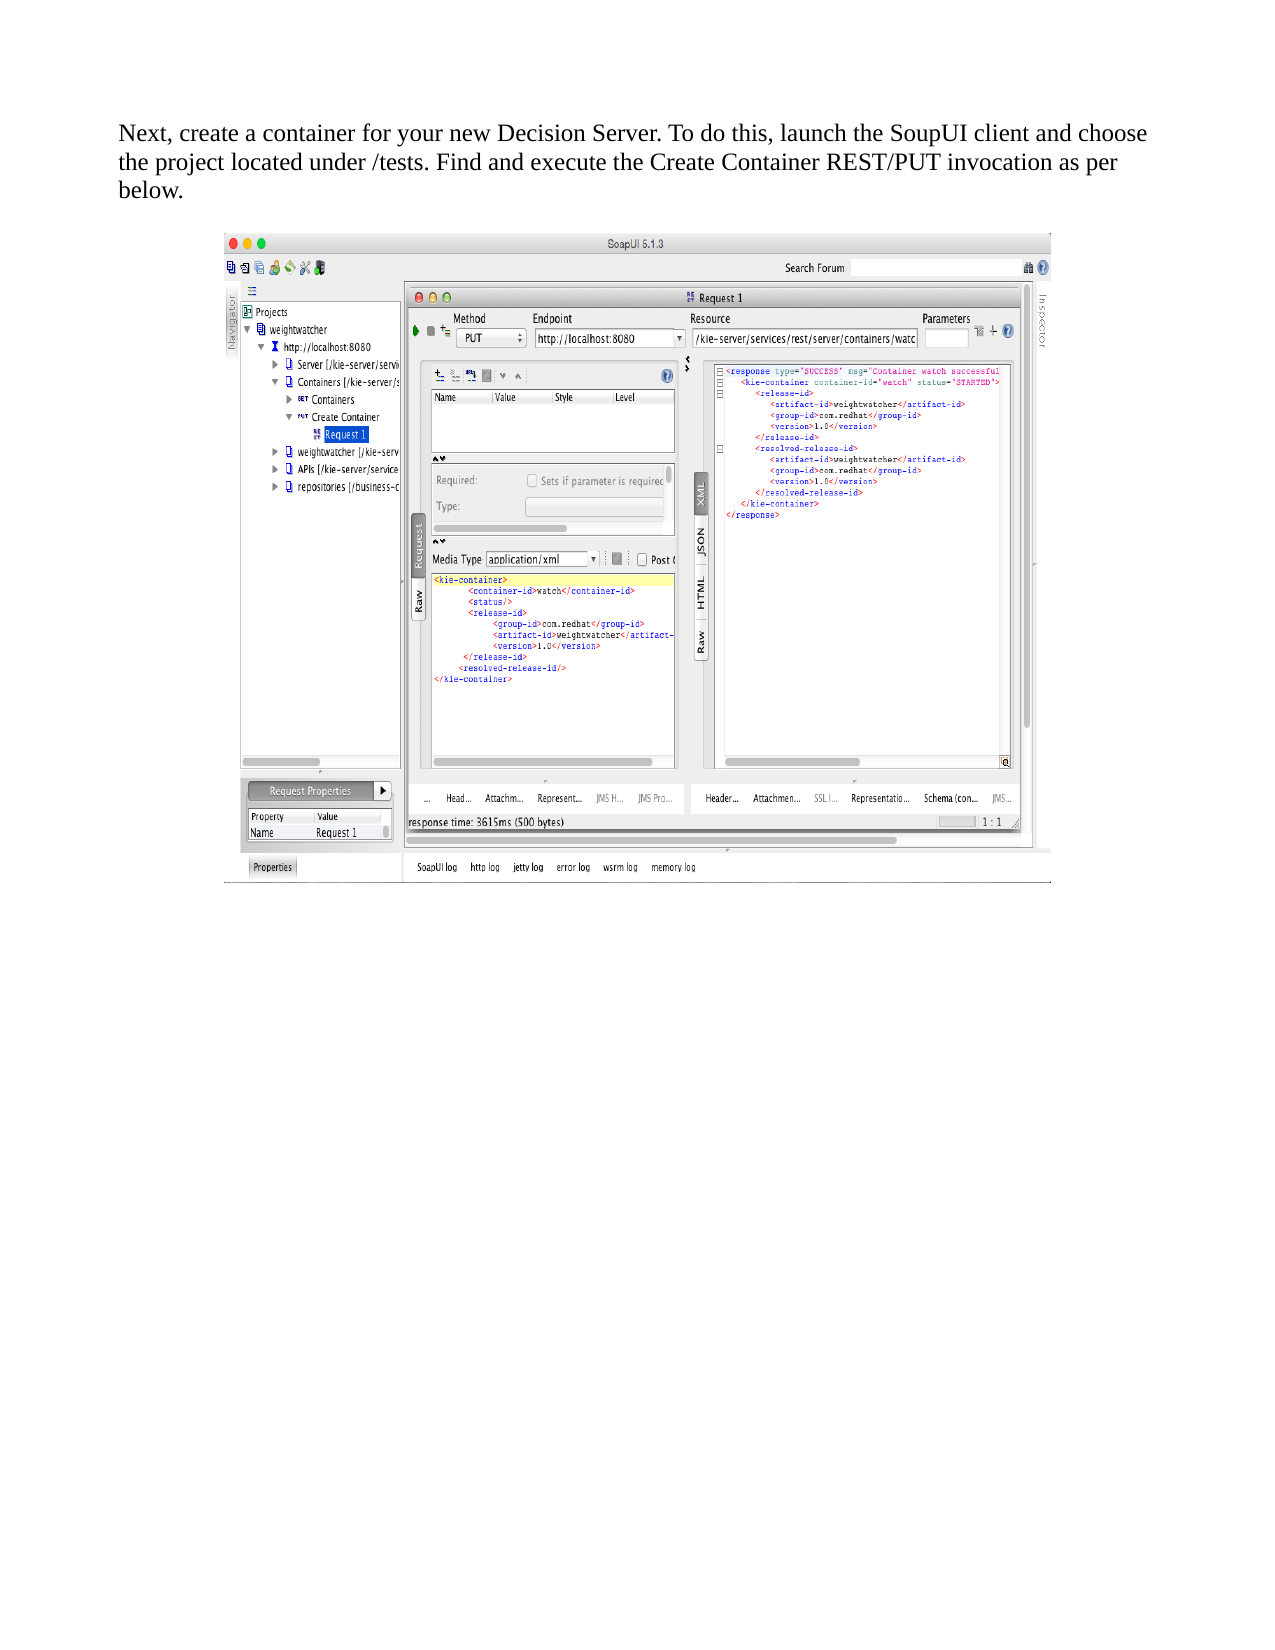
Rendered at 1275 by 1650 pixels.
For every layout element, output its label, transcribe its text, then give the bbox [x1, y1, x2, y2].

text Next, create a container for your new Decision Server. To do this, launch the SoupUI client and choose the project located under /tests. Find and execute the Create Container REST/PUT invocation as per below. [118, 118, 1157, 204]
picture [224, 233, 1051, 883]
